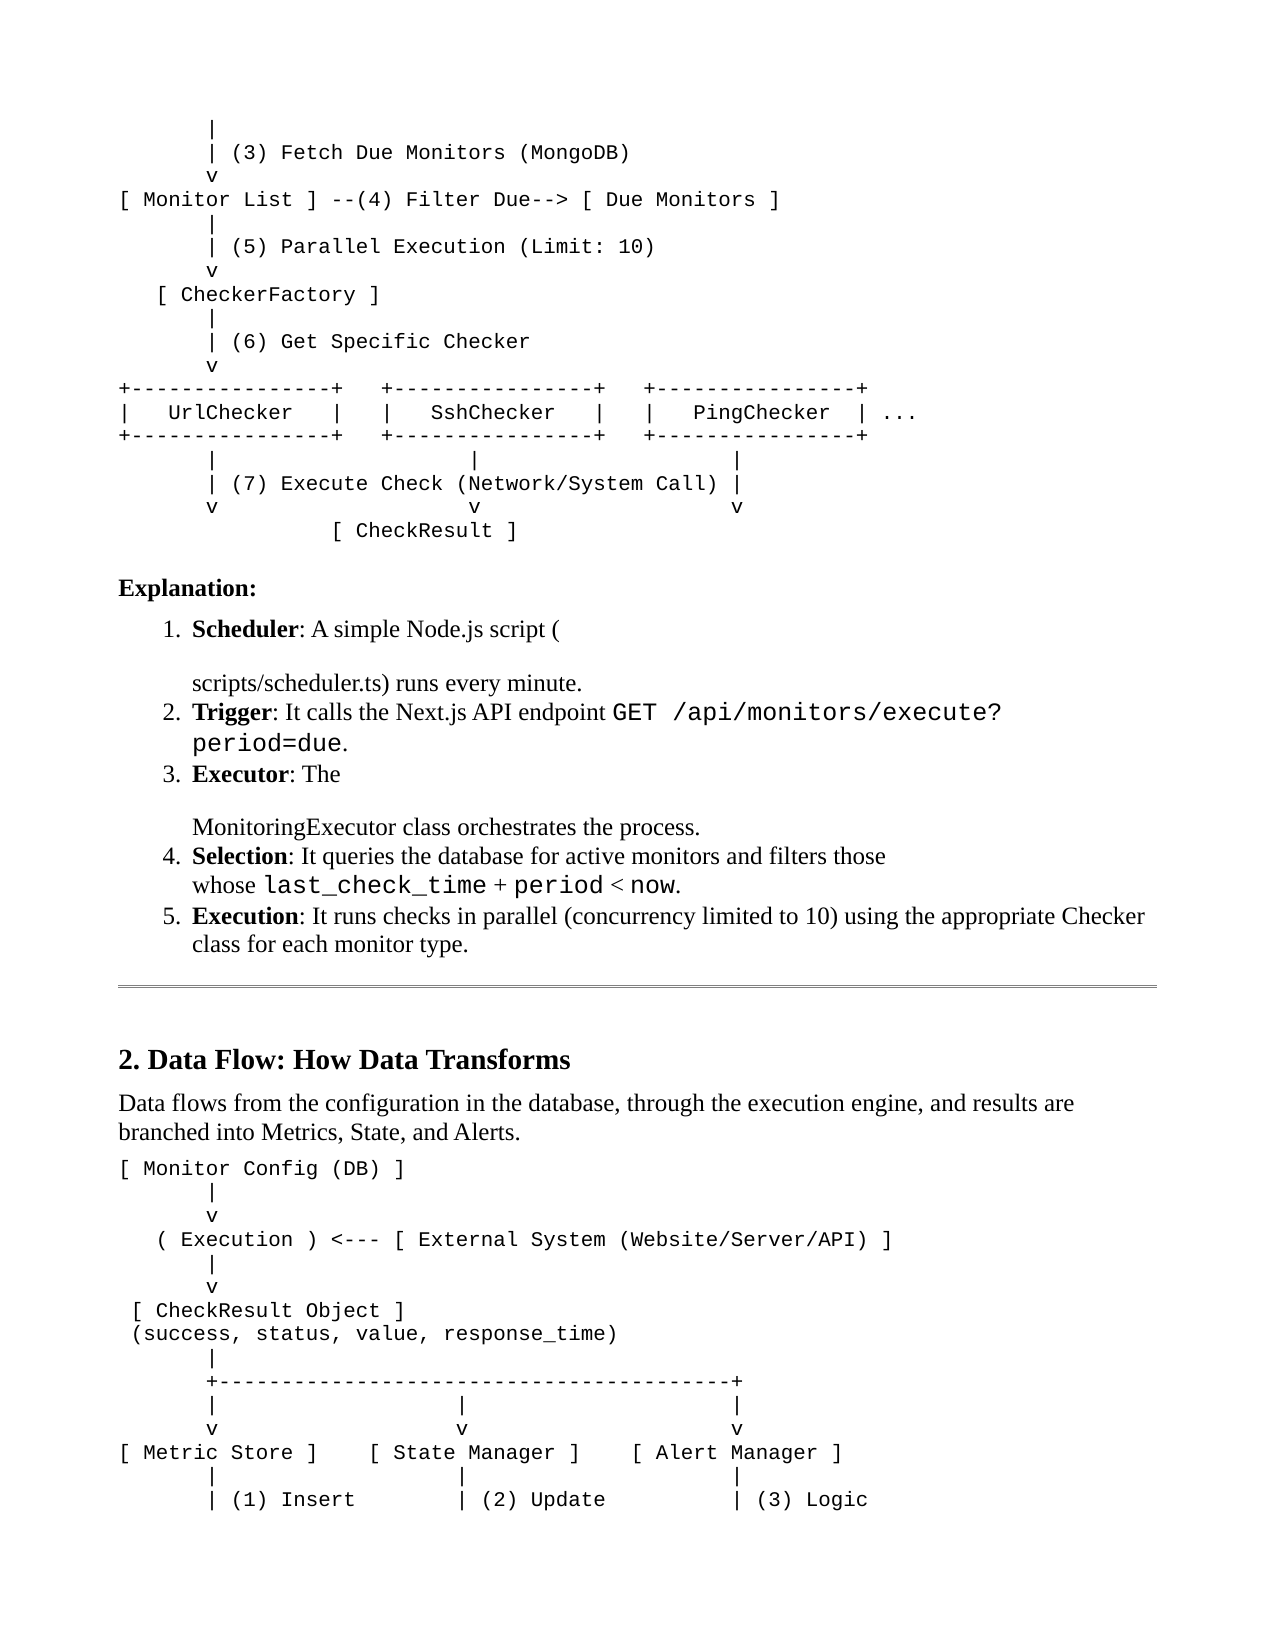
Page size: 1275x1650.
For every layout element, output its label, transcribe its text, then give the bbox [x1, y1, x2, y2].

text [ Monitor Config (DB) ] [118, 1158, 1157, 1182]
text | (5) Parallel Execution (Limit: 10) [118, 236, 1157, 260]
text | [118, 1252, 1157, 1276]
subtitle 2. Data Flow: How Data Transforms [118, 1042, 1157, 1075]
text [ CheckerFactory ] [118, 284, 1157, 307]
text v [118, 354, 1157, 378]
text +----------------+ +----------------+ +----------------+ [118, 426, 1157, 449]
text | [118, 1182, 1157, 1205]
text v [118, 260, 1157, 284]
list Scheduler: A simple Node.js script ( [162, 614, 1157, 643]
text Explanation: [118, 573, 1157, 602]
list Trigger: It calls the Next.js API endpoint GET /api/monitors/execute?period=due. [162, 697, 1157, 759]
text [ CheckResult Object ] [118, 1300, 1157, 1323]
text | [118, 118, 1157, 142]
text Data flows from the configuration in the database, through the execution engine, and results are branched into Metrics, State, and Alerts. [118, 1088, 1157, 1145]
text v [118, 1205, 1157, 1229]
text v [118, 165, 1157, 189]
text | (6) Get Specific Checker [118, 331, 1157, 354]
text v v v [118, 1418, 1157, 1442]
text | (1) Insert | (2) Update | (3) Logic [118, 1489, 1157, 1513]
text | | | [118, 1394, 1157, 1418]
text [ Monitor List ] --(4) Filter Due--> [ Due Monitors ] [118, 189, 1157, 213]
text +-----------------------------------------+ [118, 1371, 1157, 1394]
text | [118, 307, 1157, 331]
text | (7) Execute Check (Network/System Call) | [118, 473, 1157, 496]
text | (3) Fetch Due Monitors (MongoDB) [118, 142, 1157, 165]
text | | | [118, 1465, 1157, 1489]
text [ CheckResult ] [118, 520, 1157, 544]
text v v v [118, 496, 1157, 520]
list MonitoringExecutor class orchestrates the process. [162, 812, 1157, 841]
text (success, status, value, response_time) [118, 1323, 1157, 1347]
text | [118, 213, 1157, 236]
text | | | [118, 449, 1157, 473]
list Execution: It runs checks in parallel (concurrency limited to 10) using the appropriate Checker class for each monitor type. [162, 901, 1157, 958]
text | UrlChecker | | SshChecker | | PingChecker | ... [118, 402, 1157, 426]
text ( Execution ) <--- [ External System (Website/Server/API) ] [118, 1229, 1157, 1252]
text +----------------+ +----------------+ +----------------+ [118, 378, 1157, 402]
list scripts/scheduler.ts) runs every minute. [162, 668, 1157, 697]
list Selection: It queries the database for active monitors and filters those whose last_check_time + period < now. [162, 841, 1157, 901]
text [ Metric Store ] [ State Manager ] [ Alert Manager ] [118, 1442, 1157, 1465]
list Executor: The [162, 759, 1157, 787]
text v [118, 1276, 1157, 1300]
text | [118, 1347, 1157, 1371]
